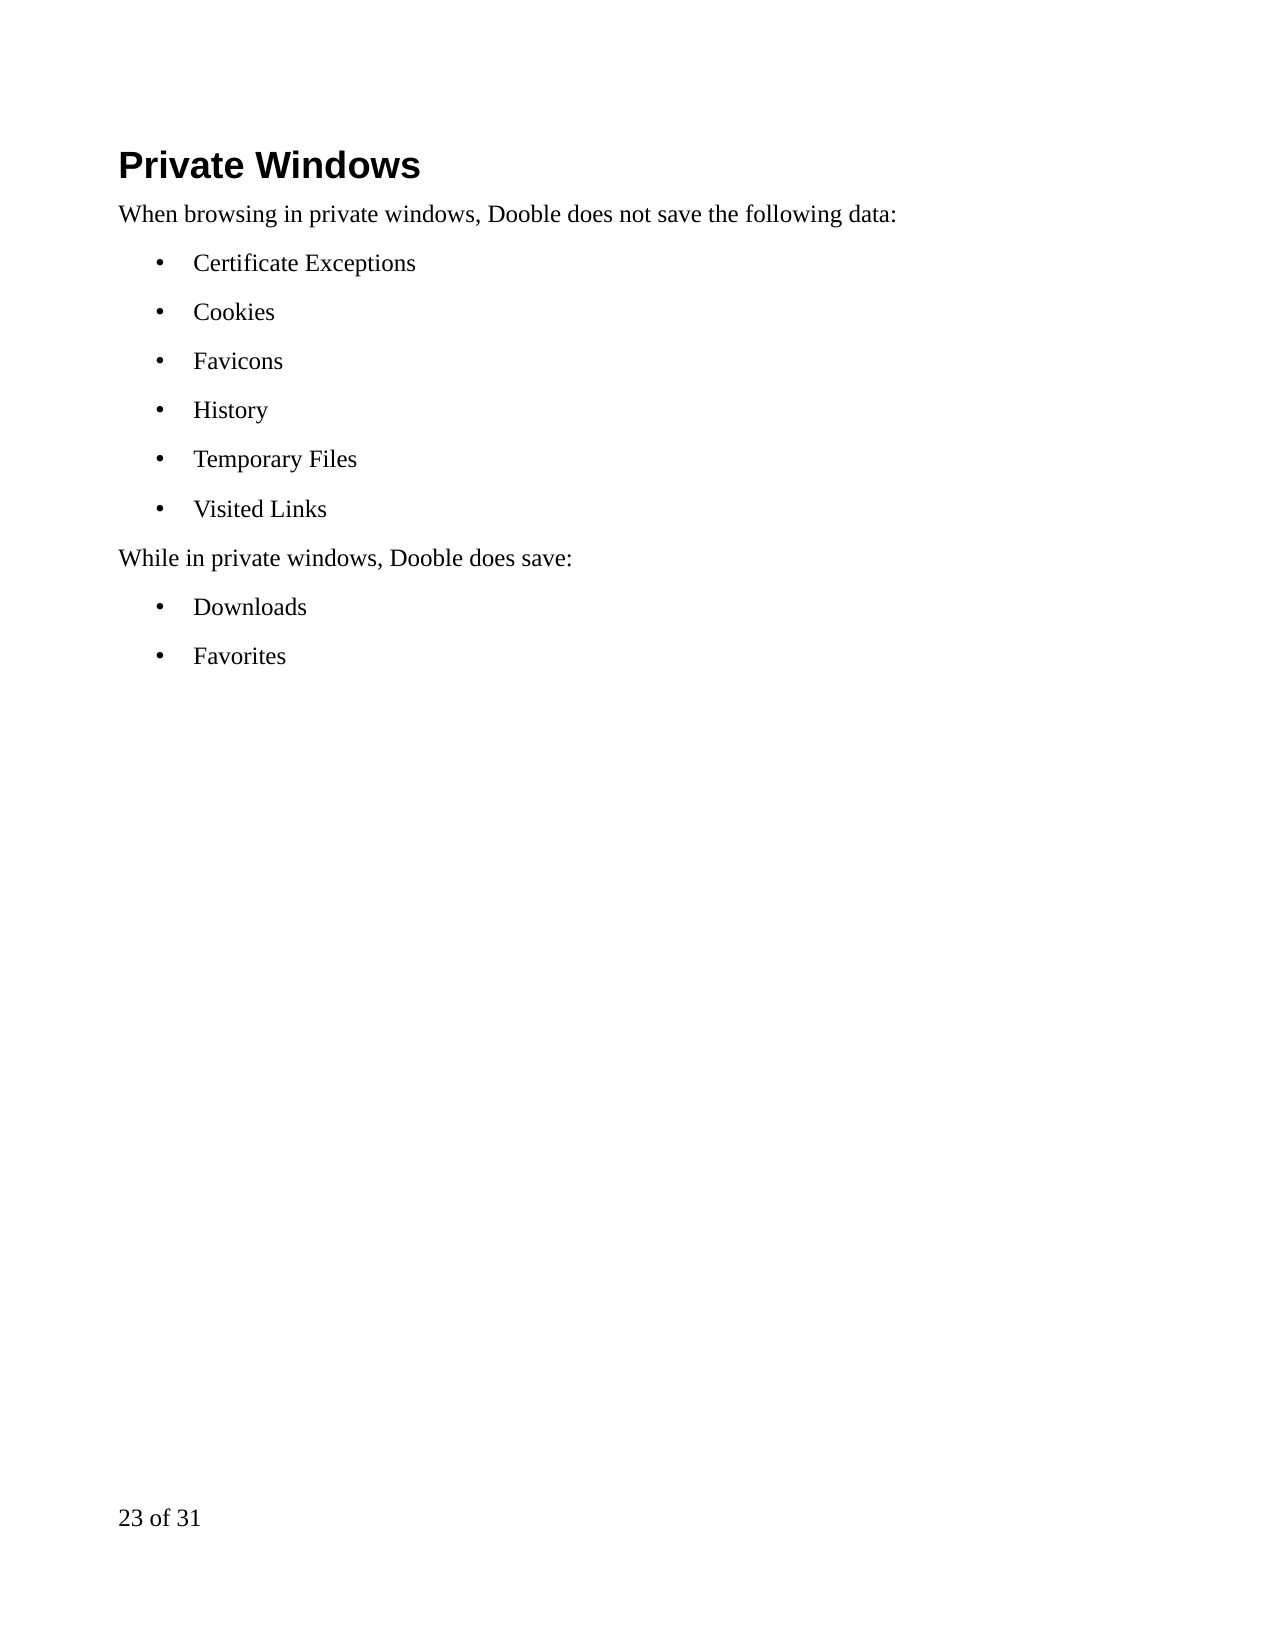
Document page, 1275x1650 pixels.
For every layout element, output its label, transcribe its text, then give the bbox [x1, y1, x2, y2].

subtitle Private Windows [118, 143, 1157, 187]
list Downloads [156, 592, 1157, 621]
text When browsing in private windows, Dooble does not save the following data: [118, 199, 1157, 228]
list Cookies [156, 297, 1157, 326]
list History [156, 396, 1157, 424]
list Certificate Exceptions [156, 248, 1157, 277]
list Favicons [156, 346, 1157, 375]
list Visited Links [156, 494, 1157, 522]
list Favorites [156, 641, 1157, 669]
list Temporary Files [156, 444, 1157, 473]
text While in private windows, Dooble does save: [118, 543, 1157, 571]
